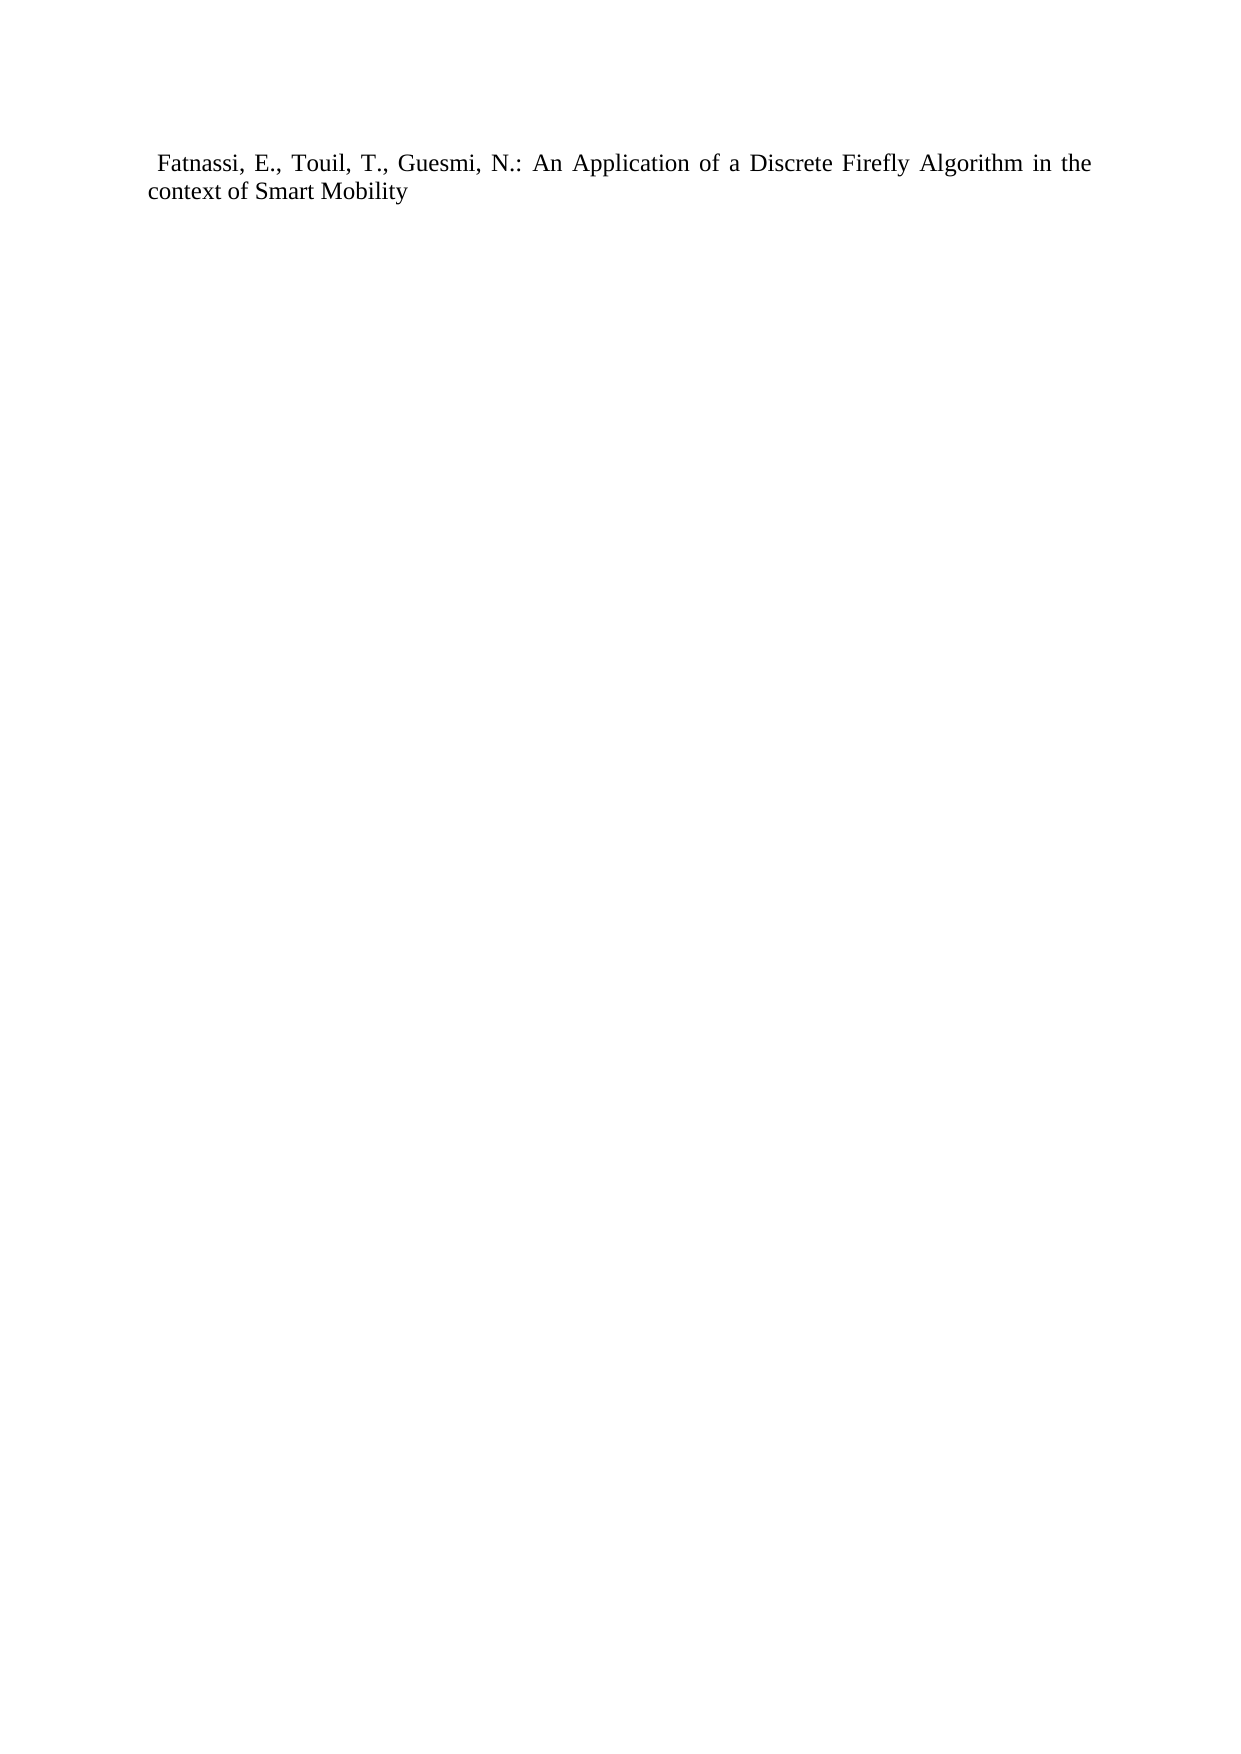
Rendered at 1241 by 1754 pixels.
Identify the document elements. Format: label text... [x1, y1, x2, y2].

text Fatnassi, E., Touil, T., Guesmi, N.: An Application of a Discrete Firefly Algorithm in the context of Smart Mobility [148, 148, 1093, 205]
